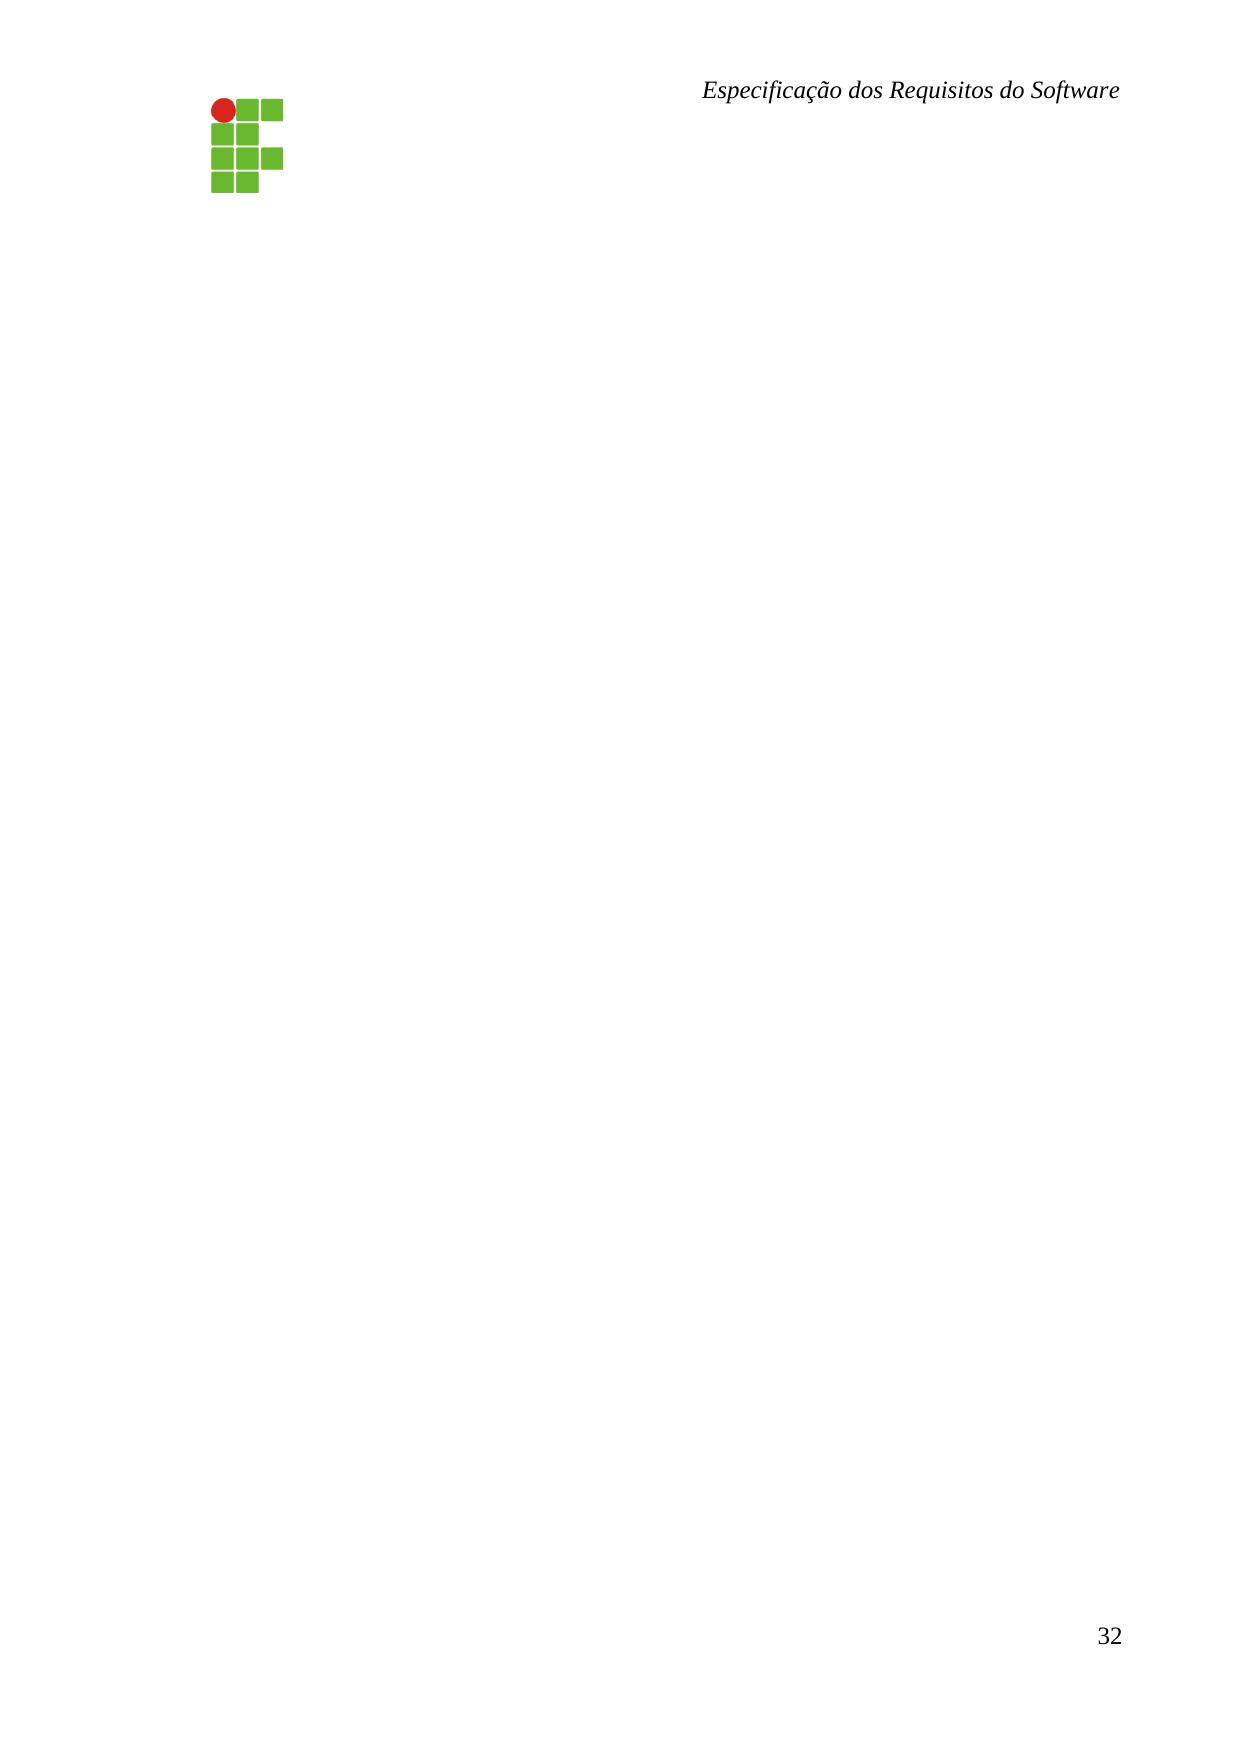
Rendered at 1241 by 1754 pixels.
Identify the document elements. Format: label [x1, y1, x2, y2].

picture [208, 98, 284, 193]
